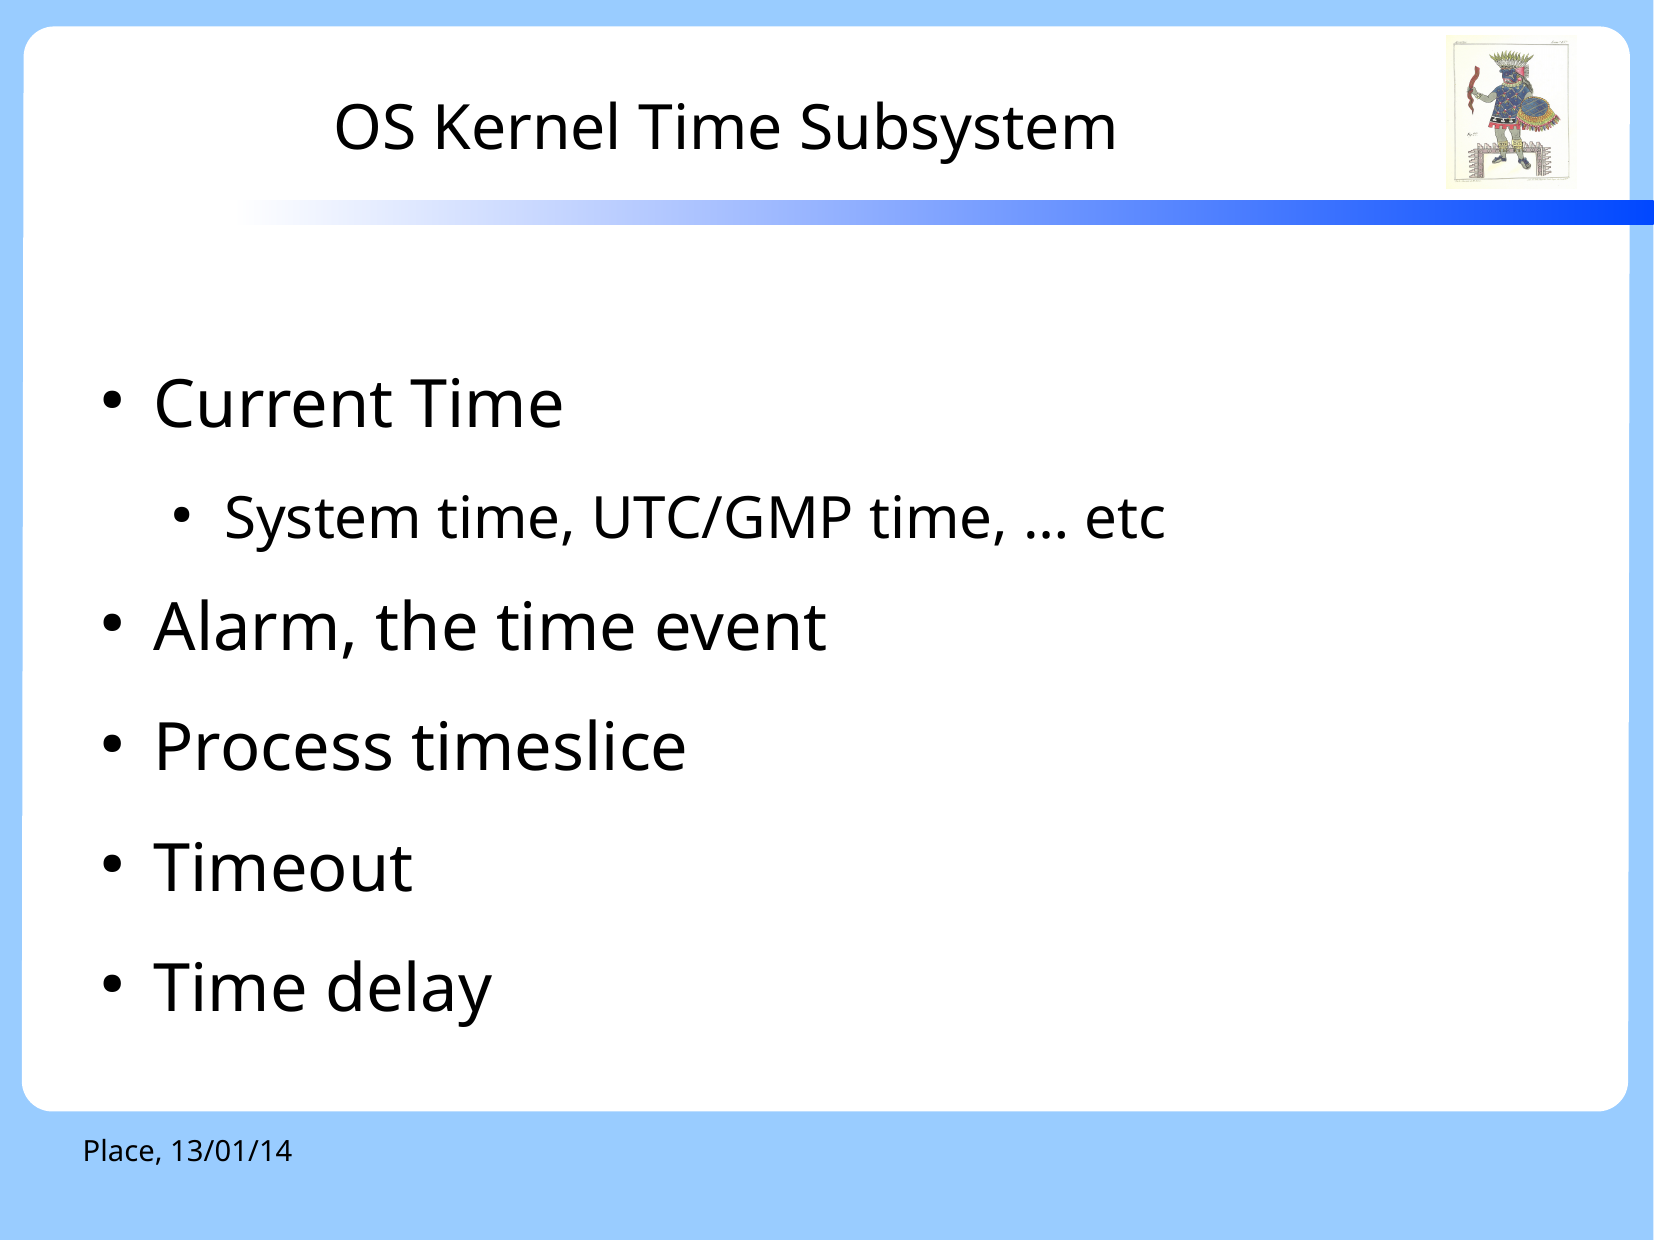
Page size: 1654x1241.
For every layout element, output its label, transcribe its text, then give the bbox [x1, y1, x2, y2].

list Current Time System time, UTC/GMP time, … etc Alarm, the time event Process timeslice Timeout Time delay [82, 236, 1571, 1055]
picture [1446, 35, 1577, 189]
title OS Kernel Time Subsystem [82, 49, 1371, 201]
